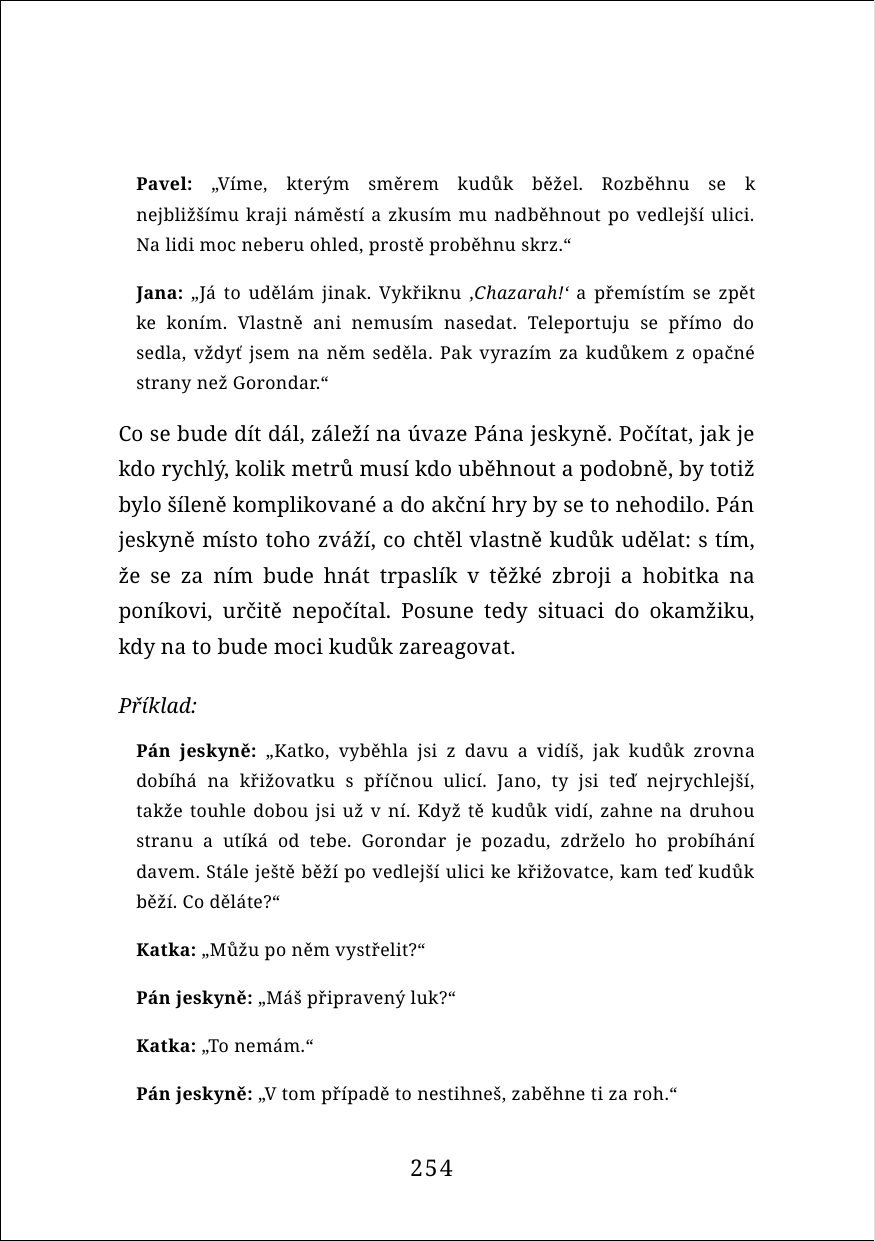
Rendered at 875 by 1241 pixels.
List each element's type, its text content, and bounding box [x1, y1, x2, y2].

text Příklad: [118, 691, 756, 719]
text Pán jeskyně: „V tom případě to nestihneš, zaběhne ti za roh.“ [136, 1081, 756, 1105]
text Pavel: „Víme, kterým směrem kudůk běžel. Rozběhnu se k nejbližšímu kraji náměstí a zkusím mu nadběhnout po vedlejší ulici. Na lidi moc neberu ohled, prostě proběhnu skrz.“ [136, 172, 756, 256]
text Co se bude dít dál, záleží na úvaze Pána jeskyně. Počítat, jak je kdo rychlý, kolik metrů musí kdo uběhnout a podobně, by totiž bylo šíleně komplikované a do akční hry by se to nehodilo. Pán jeskyně místo toho zváží, co chtěl vlastně kudůk udělat: s tím, že se za ním bude hnát trpaslík v těžké zbroji a hobitka na poníkovi, určitě nepočítal. Posune tedy situaci do okamžiku, kdy na to bude moci kudůk zareagovat. [118, 419, 756, 660]
text Katka: „To nemám.“ [136, 1033, 756, 1057]
text Jana: „Já to udělám jinak. Vykřiknu ‚Chazarah!‘ a přemístím se zpět ke koním. Vlastně ani nemusím nasedat. Teleportuju se přímo do sedla, vždyť jsem na něm seděla. Pak vyrazím za kudůkem z opačné strany než Gorondar.“ [136, 280, 756, 395]
text Pán jeskyně: „Máš připravený luk?“ [136, 985, 756, 1009]
text Pán jeskyně: „Katko, vyběhla jsi z davu a vidíš, jak kudůk zrovna dobíhá na křižovatku s příčnou ulicí. Jano, ty jsi teď nejrychlejší, takže touhle dobou jsi už v ní. Když tě kudůk vidí, zahne na druhou stranu a utíká od tebe. Gorondar je pozadu, zdrželo ho probíhání davem. Stále ještě běží po vedlejší ulici ke křižovatce, kam teď kudůk běží. Co děláte?“ [136, 738, 756, 913]
text Katka: „Můžu po něm vystřelit?“ [136, 937, 756, 961]
